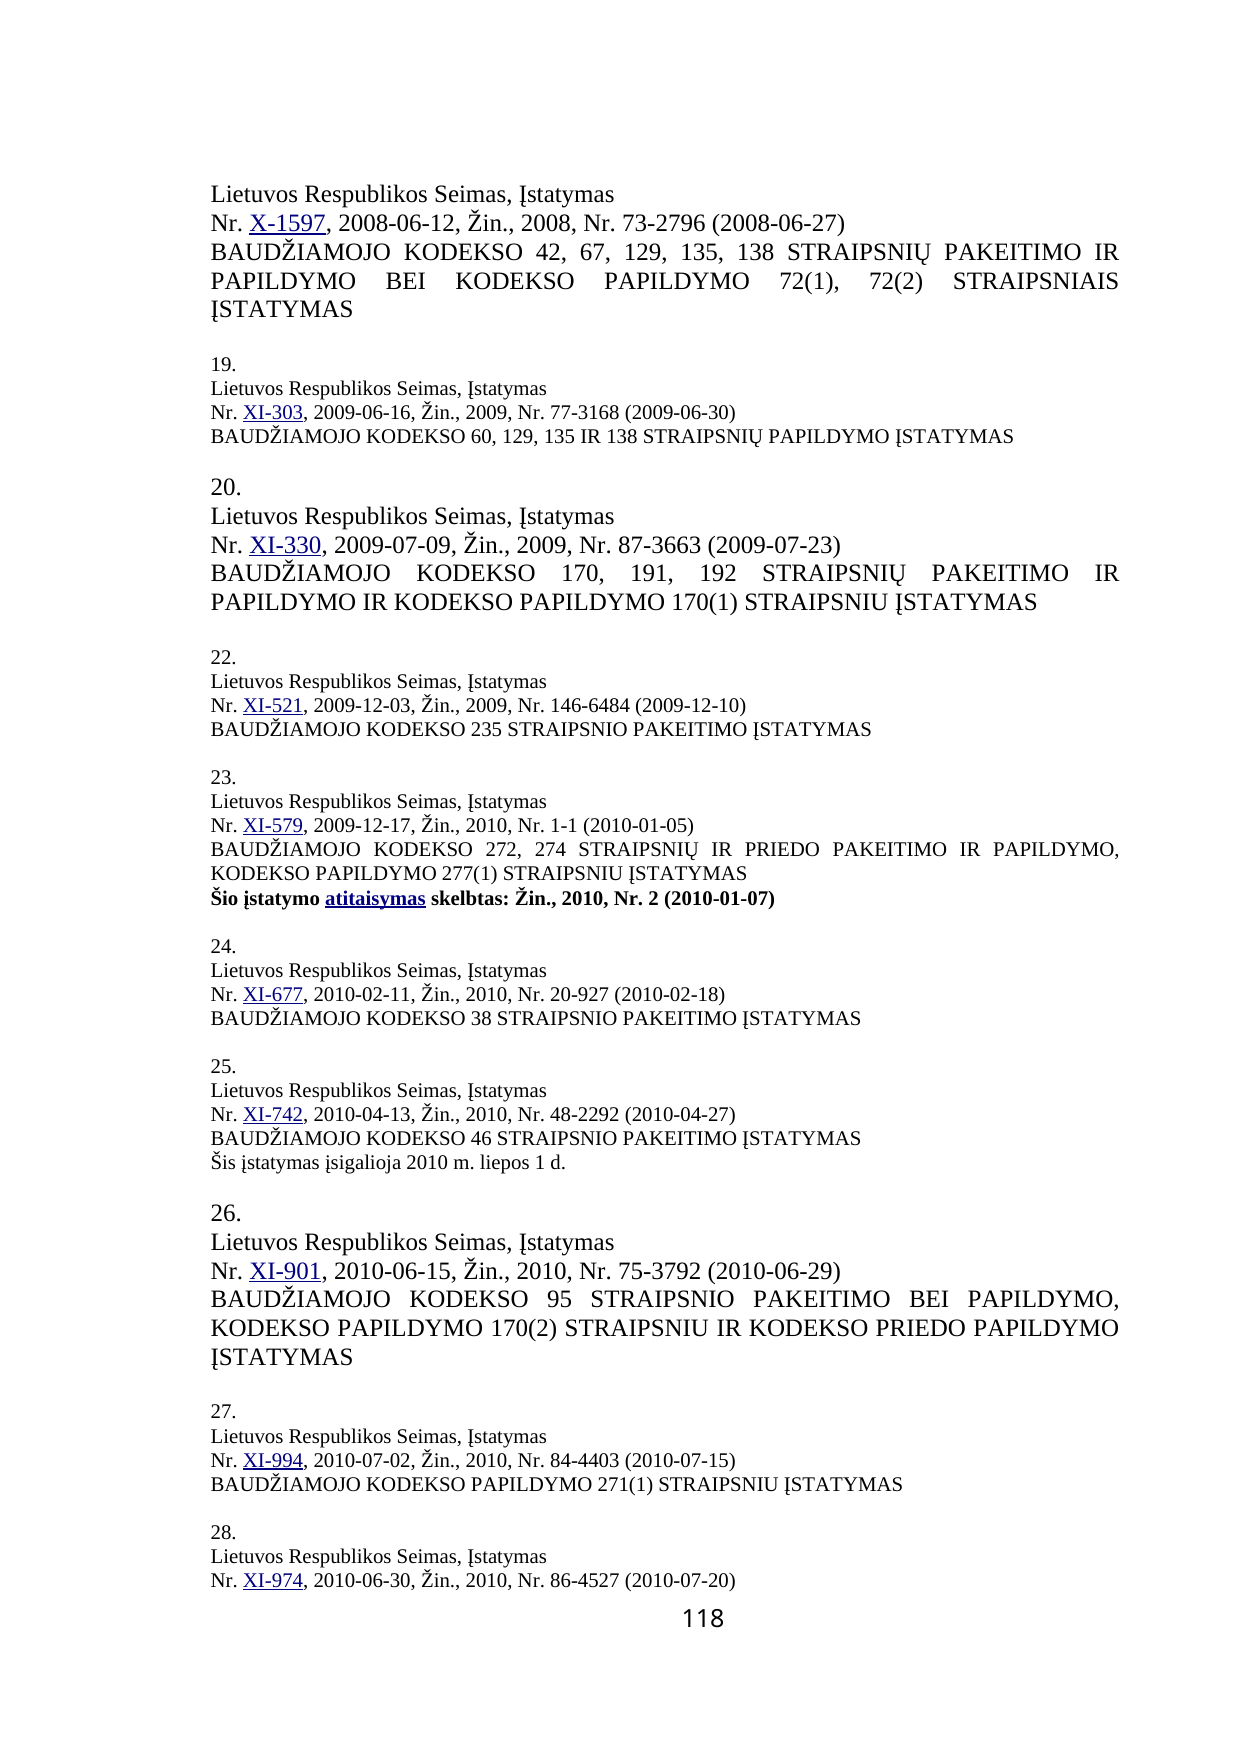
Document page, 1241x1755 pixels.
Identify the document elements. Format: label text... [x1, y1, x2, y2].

text Nr. XI-330, 2009-07-09, Žin., 2009, Nr. 87-3663 (2009-07-23) [210, 530, 1120, 558]
text BAUDŽIAMOJO KODEKSO 95 STRAIPSNIO PAKEITIMO BEI PAPILDYMO, KODEKSO PAPILDYMO 170(2) STRAIPSNIU IR KODEKSO PRIEDO PAPILDYMO ĮSTATYMAS [210, 1284, 1120, 1371]
text 20. [210, 472, 1120, 501]
text Nr. XI-677, 2010-02-11, Žin., 2010, Nr. 20-927 (2010-02-18) [210, 982, 1120, 1006]
text BAUDŽIAMOJO KODEKSO 42, 67, 129, 135, 138 STRAIPSNIŲ PAKEITIMO IR PAPILDYMO BEI KODEKSO PAPILDYMO 72(1), 72(2) STRAIPSNIAIS ĮSTATYMAS [210, 237, 1120, 323]
text Nr. XI-521, 2009-12-03, Žin., 2009, Nr. 146-6484 (2009-12-10) [210, 693, 1120, 717]
text 22. [210, 645, 1120, 669]
text BAUDŽIAMOJO KODEKSO 235 STRAIPSNIO PAKEITIMO ĮSTATYMAS [210, 717, 1120, 741]
text 19. [210, 352, 1120, 376]
text Lietuvos Respublikos Seimas, Įstatymas [210, 669, 1120, 693]
text Lietuvos Respublikos Seimas, Įstatymas [210, 1544, 1120, 1568]
text Nr. XI-901, 2010-06-15, Žin., 2010, Nr. 75-3792 (2010-06-29) [210, 1256, 1120, 1284]
text Šio įstatymo atitaisymas skelbtas: Žin., 2010, Nr. 2 (2010-01-07) [210, 885, 1120, 909]
text Lietuvos Respublikos Seimas, Įstatymas [210, 376, 1120, 400]
text 24. [210, 933, 1120, 958]
text Lietuvos Respublikos Seimas, Įstatymas [210, 501, 1120, 530]
text Lietuvos Respublikos Seimas, Įstatymas [210, 179, 1120, 208]
text Nr. X-1597, 2008-06-12, Žin., 2008, Nr. 73-2796 (2008-06-27) [210, 208, 1120, 237]
text BAUDŽIAMOJO KODEKSO 170, 191, 192 STRAIPSNIŲ PAKEITIMO IR PAPILDYMO IR KODEKSO PAPILDYMO 170(1) STRAIPSNIU ĮSTATYMAS [210, 558, 1120, 616]
text Lietuvos Respublikos Seimas, Įstatymas [210, 1227, 1120, 1256]
text 27. [210, 1399, 1120, 1423]
text 25. [210, 1054, 1120, 1078]
text Nr. XI-974, 2010-06-30, Žin., 2010, Nr. 86-4527 (2010-07-20) [210, 1568, 1120, 1592]
text Nr. XI-742, 2010-04-13, Žin., 2010, Nr. 48-2292 (2010-04-27) [210, 1102, 1120, 1126]
text Lietuvos Respublikos Seimas, Įstatymas [210, 1423, 1120, 1448]
text 26. [210, 1198, 1120, 1227]
text Lietuvos Respublikos Seimas, Įstatymas [210, 1078, 1120, 1102]
text BAUDŽIAMOJO KODEKSO 38 STRAIPSNIO PAKEITIMO ĮSTATYMAS [210, 1006, 1120, 1030]
text Nr. XI-579, 2009-12-17, Žin., 2010, Nr. 1-1 (2010-01-05) [210, 813, 1120, 837]
text Lietuvos Respublikos Seimas, Įstatymas [210, 958, 1120, 982]
text BAUDŽIAMOJO KODEKSO 272, 274 STRAIPSNIŲ IR PRIEDO PAKEITIMO IR PAPILDYMO, KODEKSO PAPILDYMO 277(1) STRAIPSNIU ĮSTATYMAS [210, 837, 1120, 885]
text BAUDŽIAMOJO KODEKSO 46 STRAIPSNIO PAKEITIMO ĮSTATYMAS [210, 1126, 1120, 1150]
text 23. [210, 765, 1120, 789]
text BAUDŽIAMOJO KODEKSO PAPILDYMO 271(1) STRAIPSNIU ĮSTATYMAS [210, 1472, 1120, 1496]
text BAUDŽIAMOJO KODEKSO 60, 129, 135 IR 138 STRAIPSNIŲ PAPILDYMO ĮSTATYMAS [210, 424, 1120, 448]
text 28. [210, 1520, 1120, 1544]
text Nr. XI-303, 2009-06-16, Žin., 2009, Nr. 77-3168 (2009-06-30) [210, 400, 1120, 424]
text Nr. XI-994, 2010-07-02, Žin., 2010, Nr. 84-4403 (2010-07-15) [210, 1448, 1120, 1472]
text Šis įstatymas įsigalioja 2010 m. liepos 1 d. [210, 1150, 1120, 1174]
text Lietuvos Respublikos Seimas, Įstatymas [210, 789, 1120, 813]
